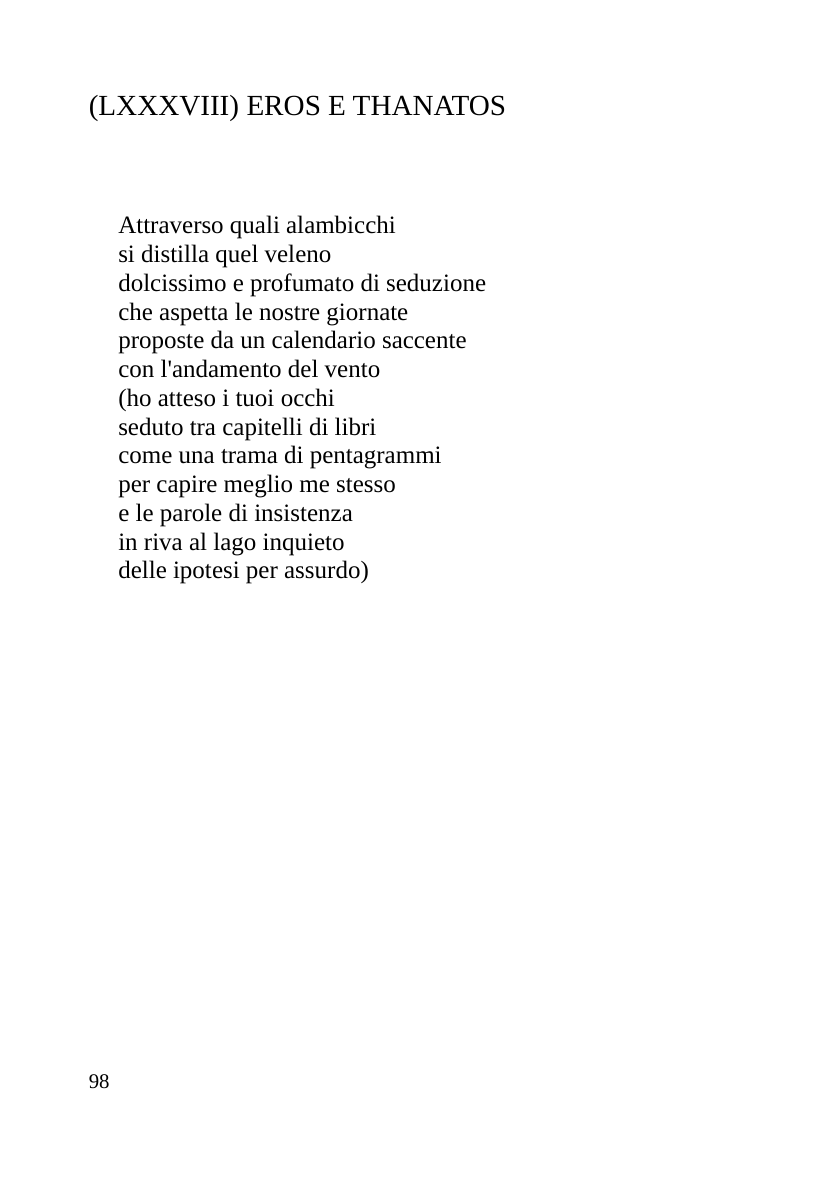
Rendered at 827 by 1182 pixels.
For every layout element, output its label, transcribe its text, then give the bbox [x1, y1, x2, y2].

text Attraverso quali alambicchi [118, 211, 738, 239]
text con l'andamento del vento [118, 354, 738, 383]
text proposte da un calendario saccente [118, 326, 738, 354]
text seduto tra capitelli di libri [118, 412, 738, 441]
text delle ipotesi per assurdo) [118, 556, 738, 584]
text per capire meglio me stesso [118, 469, 738, 498]
text e le parole di insistenza [118, 498, 738, 527]
subtitle (LXXXVIII) EROS E THANATOS [88, 88, 738, 122]
text come una trama di pentagrammi [118, 441, 738, 469]
text dolcissimo e profumato di seduzione [118, 268, 738, 297]
text che aspetta le nostre giornate [118, 297, 738, 326]
text (ho atteso i tuoi occhi [118, 383, 738, 412]
text si distilla quel veleno [118, 239, 738, 268]
text in riva al lago inquieto [118, 527, 738, 556]
